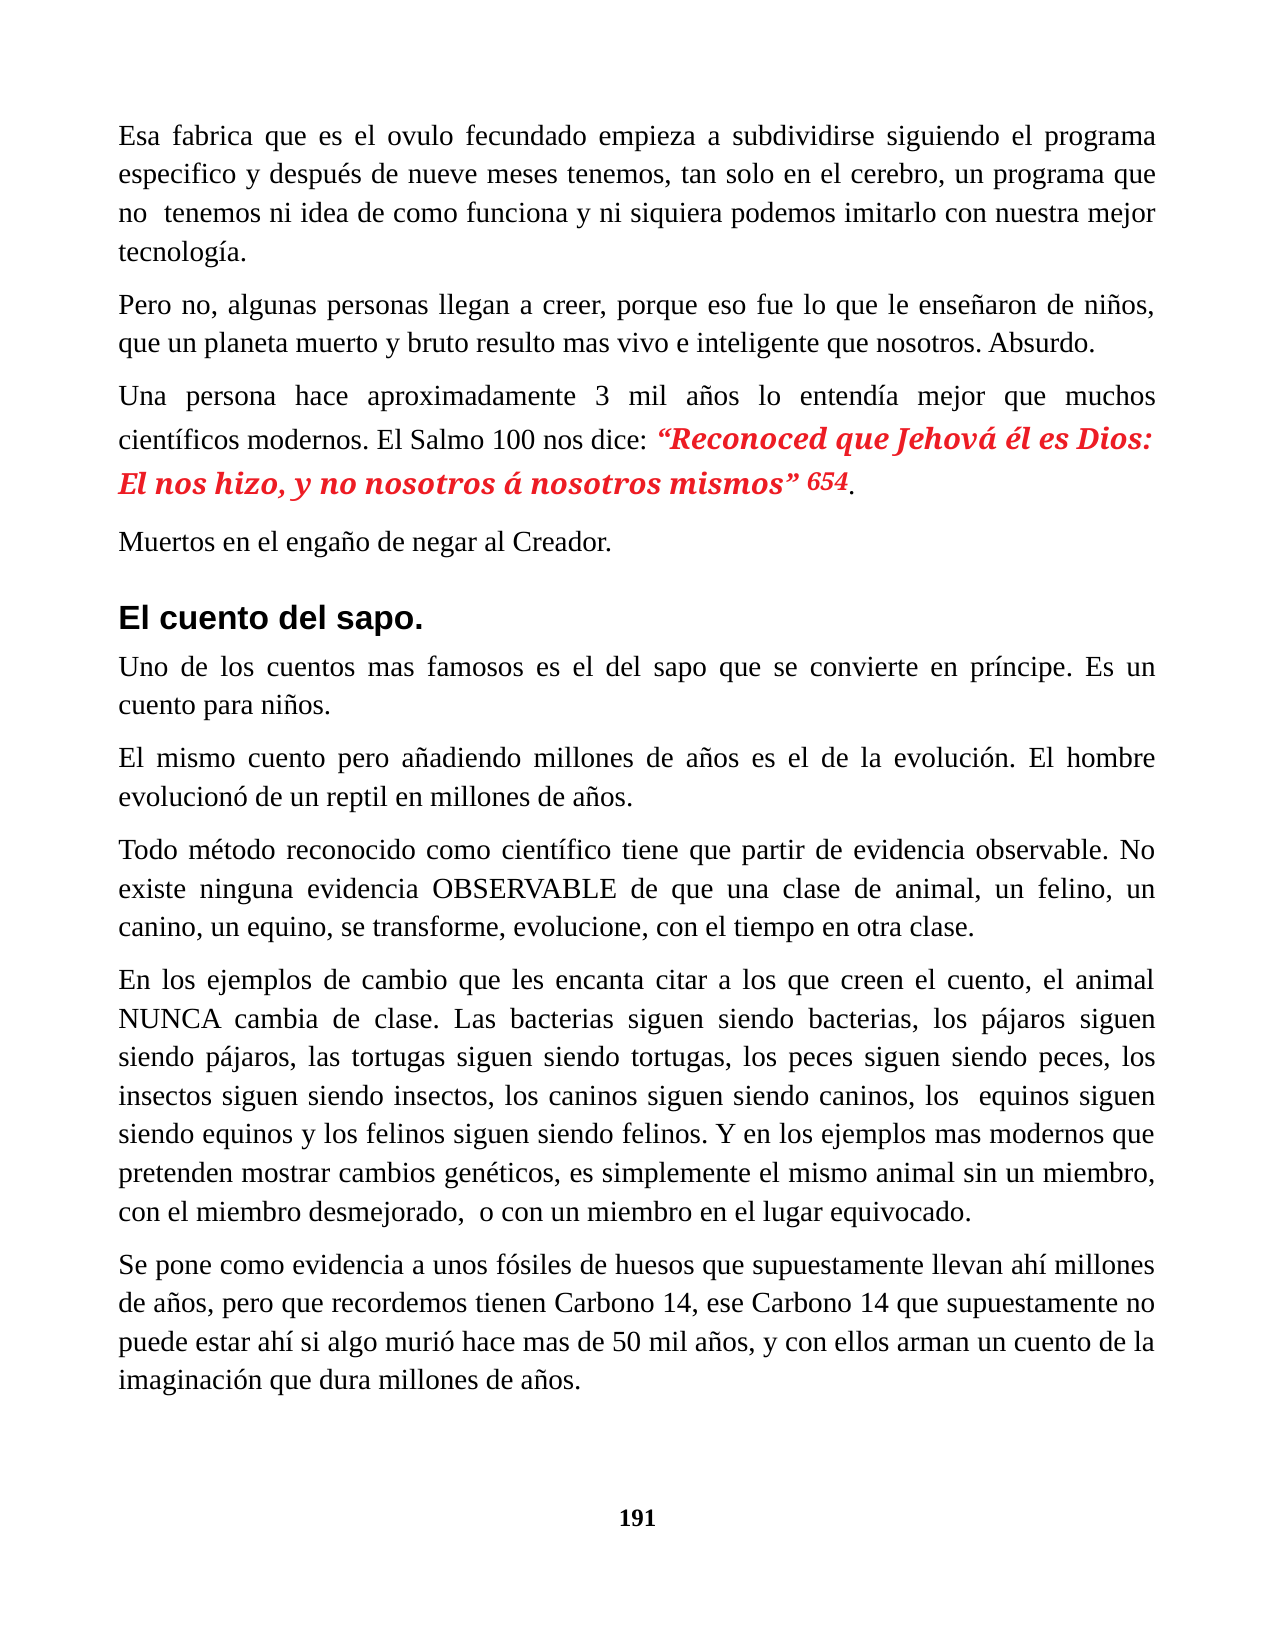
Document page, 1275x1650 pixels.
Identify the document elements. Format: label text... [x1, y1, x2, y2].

text Una persona hace aproximadamente 3 mil años lo entendía mejor que muchos científicos modernos. El Salmo 100 nos dice: “Reconoced que Jehová él es Dios: El nos hizo, y no nosotros á nosotros mismos” . [118, 378, 1157, 503]
text Se pone como evidencia a unos fósiles de huesos que supuestamente llevan ahí millones de años, pero que recordemos tienen Carbono 14, ese Carbono 14 que supuestamente no puede estar ahí si algo murió hace mas de 50 mil años, y con ellos arman un cuento de la imaginación que dura millones de años. [118, 1247, 1157, 1396]
text Uno de los cuentos mas famosos es el del sapo que se convierte en príncipe. Es un cuento para niños. [118, 649, 1157, 721]
text Todo método reconocido como científico tiene que partir de evidencia observable. No existe ninguna evidencia OBSERVABLE de que una clase de animal, un felino, un canino, un equino, se transforme, evolucione, con el tiempo en otra clase. [118, 832, 1157, 943]
text En los ejemplos de cambio que les encanta citar a los que creen el cuento, el animal NUNCA cambia de clase. Las bacterias siguen siendo bacterias, los pájaros siguen siendo pájaros, las tortugas siguen siendo tortugas, los peces siguen siendo peces, los insectos siguen siendo insectos, los caninos siguen siendo caninos, los equinos siguen siendo equinos y los felinos siguen siendo felinos. Y en los ejemplos mas modernos que pretenden mostrar cambios genéticos, es simplemente el mismo animal sin un miembro, con el miembro desmejorado, o con un miembro en el lugar equivocado. [118, 962, 1157, 1227]
text Pero no, algunas personas llegan a creer, porque eso fue lo que le enseñaron de niños, que un planeta muerto y bruto resulto mas vivo e inteligente que nosotros. Absurdo. [118, 287, 1157, 359]
subtitle El cuento del sapo. [118, 598, 1157, 636]
text Muertos en el engaño de negar al Creador. [118, 524, 1157, 557]
text Esa fabrica que es el ovulo fecundado empieza a subdividirse siguiendo el programa especifico y después de nueve meses tenemos, tan solo en el cerebro, un programa que no tenemos ni idea de como funciona y ni siquiera podemos imitarlo con nuestra mejor tecnología. [118, 118, 1157, 267]
text El mismo cuento pero añadiendo millones de años es el de la evolución. El hombre evolucionó de un reptil en millones de años. [118, 741, 1157, 813]
